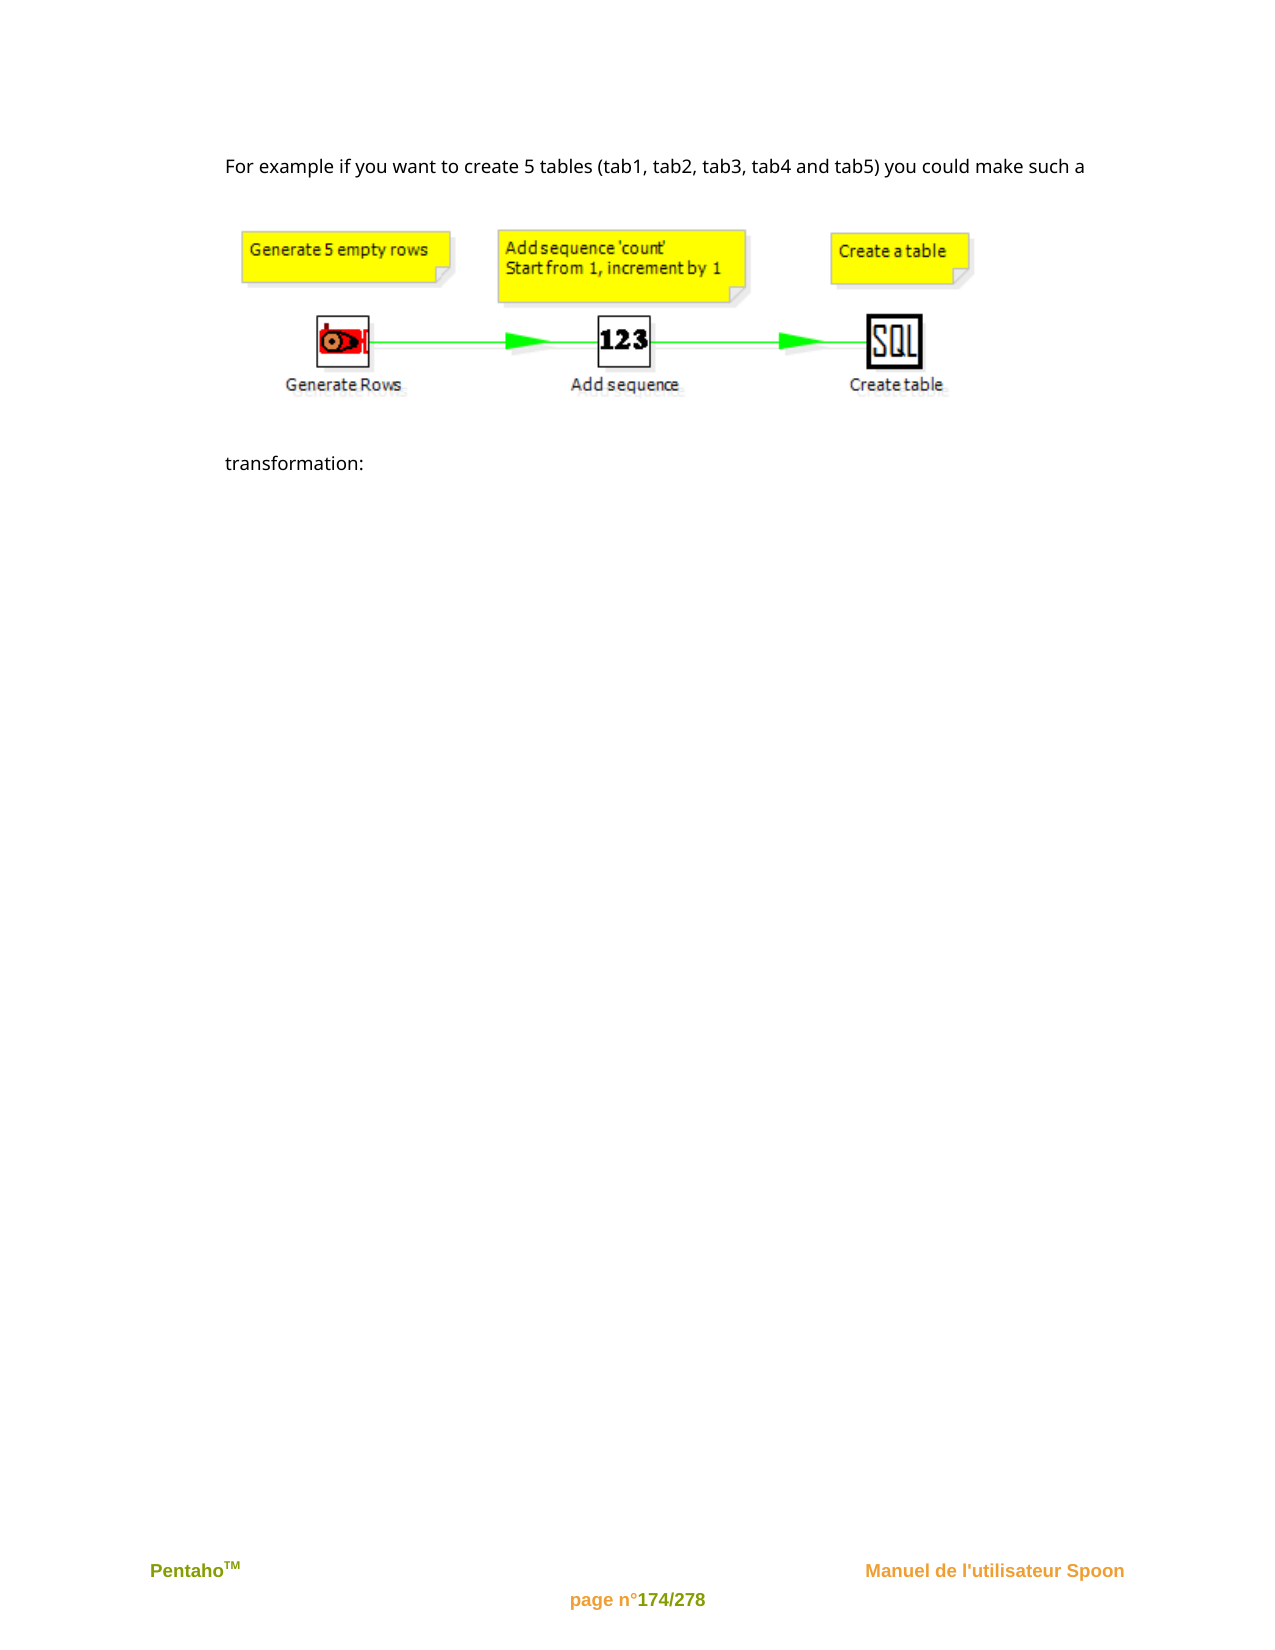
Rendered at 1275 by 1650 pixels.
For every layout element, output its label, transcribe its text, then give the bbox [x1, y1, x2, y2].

text For example if you want to create 5 tables (tab1, tab2, tab3, tab4 and tab5) you could make such a transformation: [225, 150, 1125, 476]
